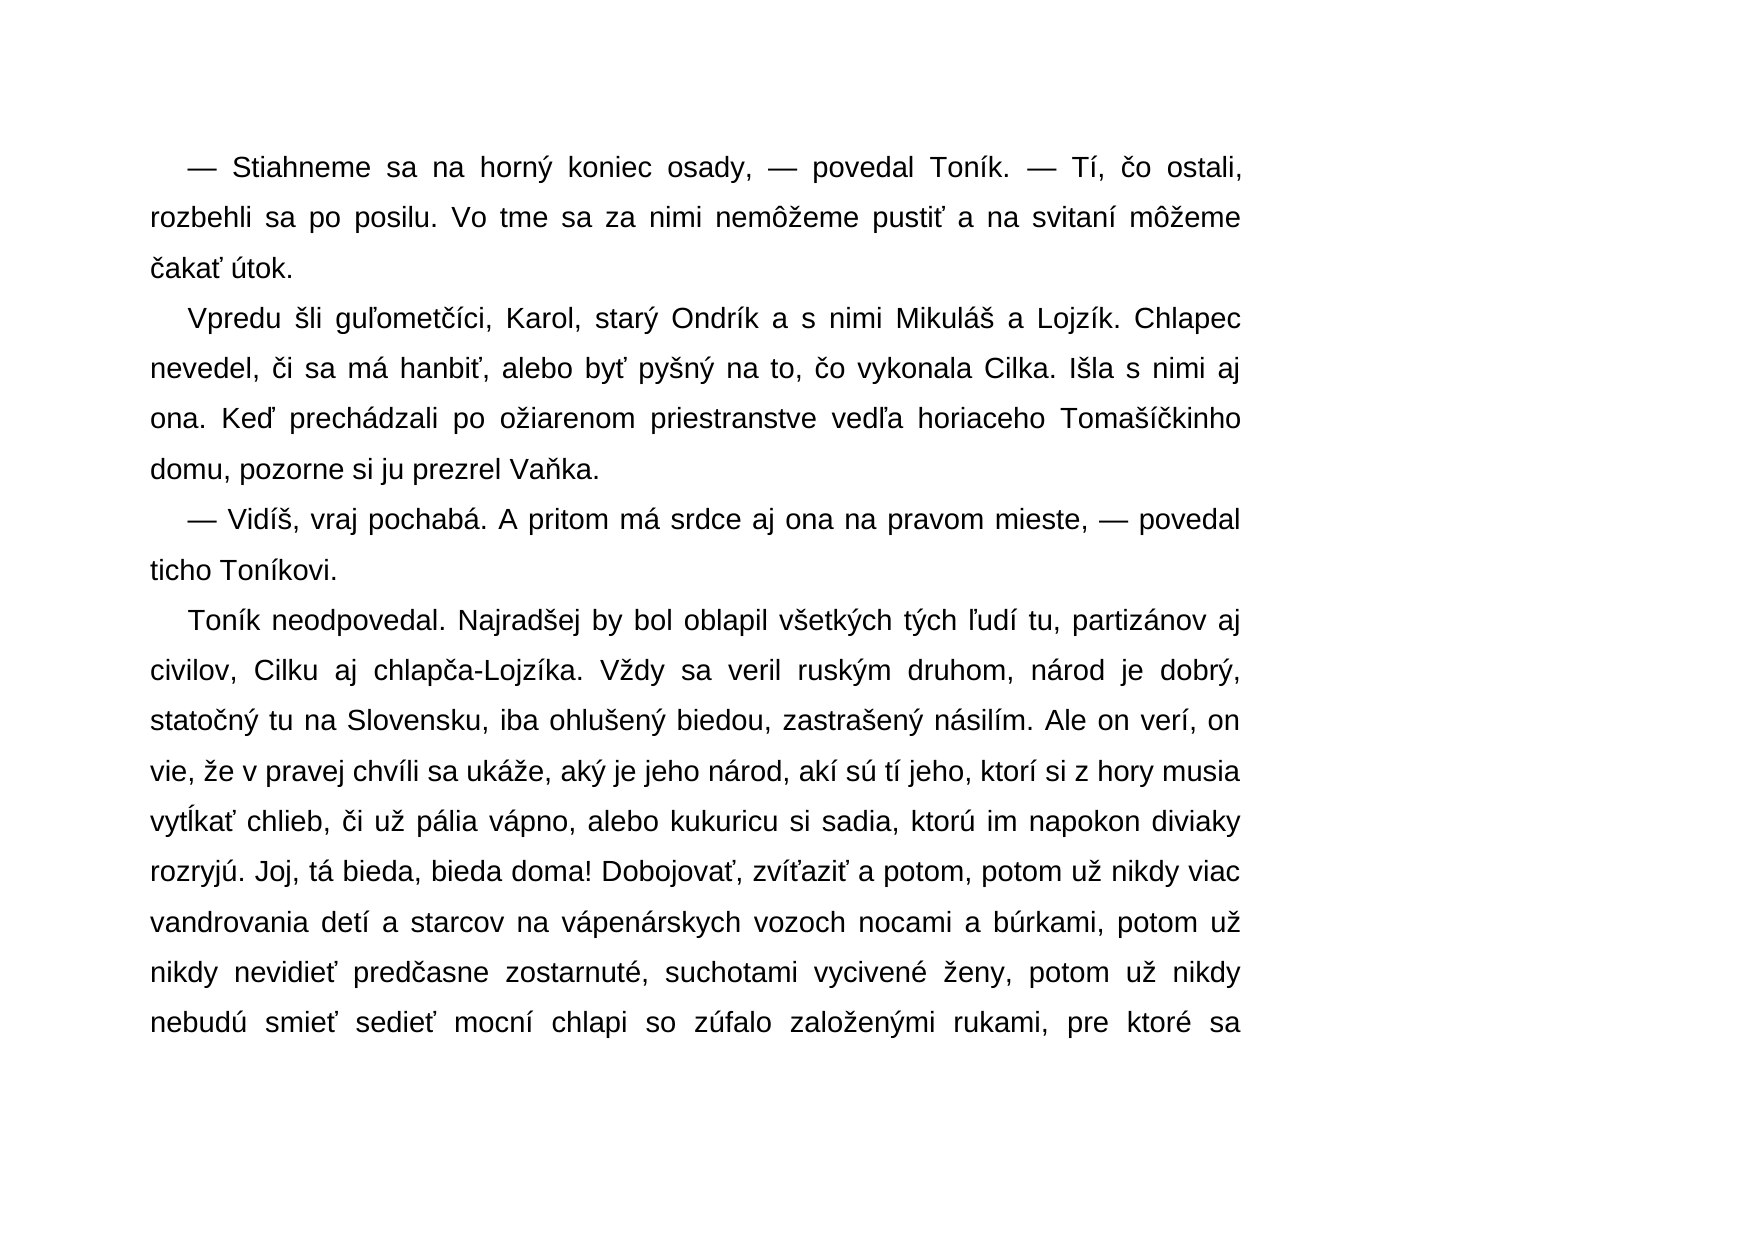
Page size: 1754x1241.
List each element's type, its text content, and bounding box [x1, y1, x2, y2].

text Toník neodpovedal. Najradšej by bol oblapil všetkých tých ľudí tu, partizánov aj civilov, Cilku aj chlapča-Lojzíka. Vždy sa veril ruským druhom, národ je dobrý, statočný tu na Slovensku, iba ohlušený biedou, zastrašený násilím. Ale on verí, on vie, že v pravej chvíli sa ukáže, aký je jeho národ, akí sú tí jeho, ktorí si z hory musia vytĺkať chlieb, či už pália vápno, alebo kukuricu si sadia, ktorú im napokon diviaky rozryjú. Joj, tá bieda, bieda doma! Dobojovať, zvíťaziť a potom, potom už nikdy viac vandrovania detí a starcov na vápenárskych vozoch nocami a búrkami, potom už nikdy nevidieť predčasne zostarnuté, suchotami vycivené ženy, potom už nikdy nebudú smieť sedieť mocní chlapi so zúfalo založenými rukami, pre ktoré sa [150, 603, 1243, 1039]
text — Vidíš, vraj pochabá. A pritom má srdce aj ona na pravom mieste, — povedal ticho Toníkovi. [150, 502, 1243, 586]
text — Stiahneme sa na horný koniec osady, — povedal Toník. — Tí, čo ostali, rozbehli sa po posilu. Vo tme sa za nimi nemôžeme pustiť a na svitaní môžeme čakať útok. [150, 150, 1243, 284]
text Vpredu šli guľometčíci, Karol, starý Ondrík a s nimi Mikuláš a Lojzík. Chlapec nevedel, či sa má hanbiť, alebo byť pyšný na to, čo vykonala Cilka. Išla s nimi aj ona. Keď prechádzali po ožiarenom priestranstve vedľa horiaceho Tomašíčkinho domu, pozorne si ju prezrel Vaňka. [150, 301, 1243, 485]
